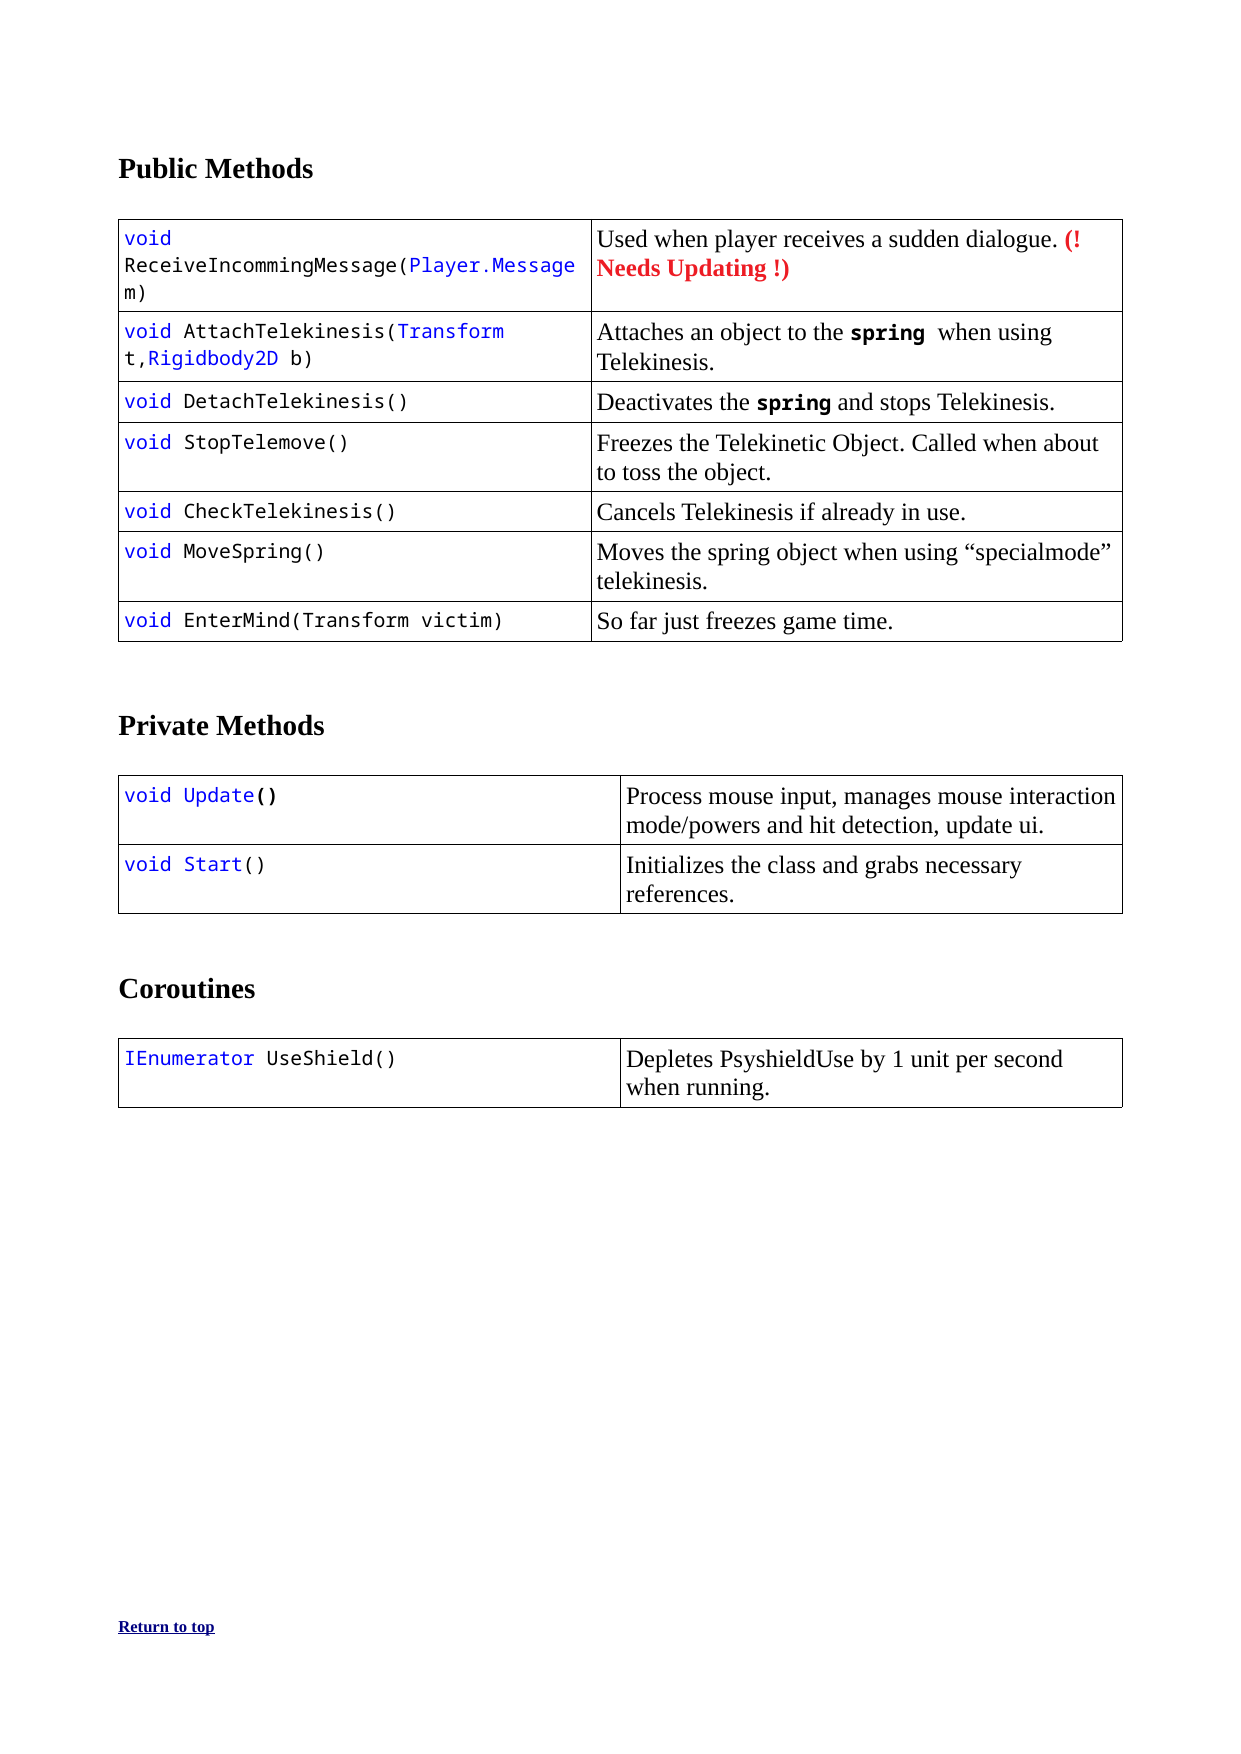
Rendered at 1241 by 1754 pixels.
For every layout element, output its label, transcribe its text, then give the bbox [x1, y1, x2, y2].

text Coroutines [118, 971, 1122, 1004]
table_header Used when player receives a sudden dialogue. (! Needs Updating !) [592, 220, 1122, 311]
table_cell void StopTelemove() [119, 423, 591, 491]
table_cell void MoveSpring() [119, 532, 591, 601]
table_cell void DetachTelekinesis() [119, 382, 591, 422]
table_cell void Start() [119, 845, 620, 913]
text Public Methods [118, 152, 1122, 185]
table_cell Moves the spring object when using “specialmode” telekinesis. [592, 532, 1122, 601]
table_header void ReceiveIncommingMessage(Player.Message m) [119, 220, 591, 311]
table_header Process mouse input, manages mouse interaction mode/powers and hit detection, update ui. [621, 776, 1122, 844]
table_header void Update() [119, 776, 620, 844]
table_cell So far just freezes game time. [592, 602, 1122, 641]
table_cell void CheckTelekinesis() [119, 492, 591, 531]
table_cell void AttachTelekinesis(Transform t,Rigidbody2D b) [119, 312, 591, 381]
table_cell Attaches an object to the spring when using Telekinesis. [592, 312, 1122, 381]
table_cell Initializes the class and grabs necessary references. [621, 845, 1122, 913]
table_cell Cancels Telekinesis if already in use. [592, 492, 1122, 531]
table_header IEnumerator UseShield() [119, 1039, 620, 1107]
table_header Depletes PsyshieldUse by 1 unit per second when running. [621, 1039, 1122, 1107]
table_cell void EnterMind(Transform victim) [119, 602, 591, 641]
table_cell Deactivates the spring and stops Telekinesis. [592, 382, 1122, 422]
text Private Methods [118, 708, 1122, 742]
table_cell Freezes the Telekinetic Object. Called when about to toss the object. [592, 423, 1122, 491]
